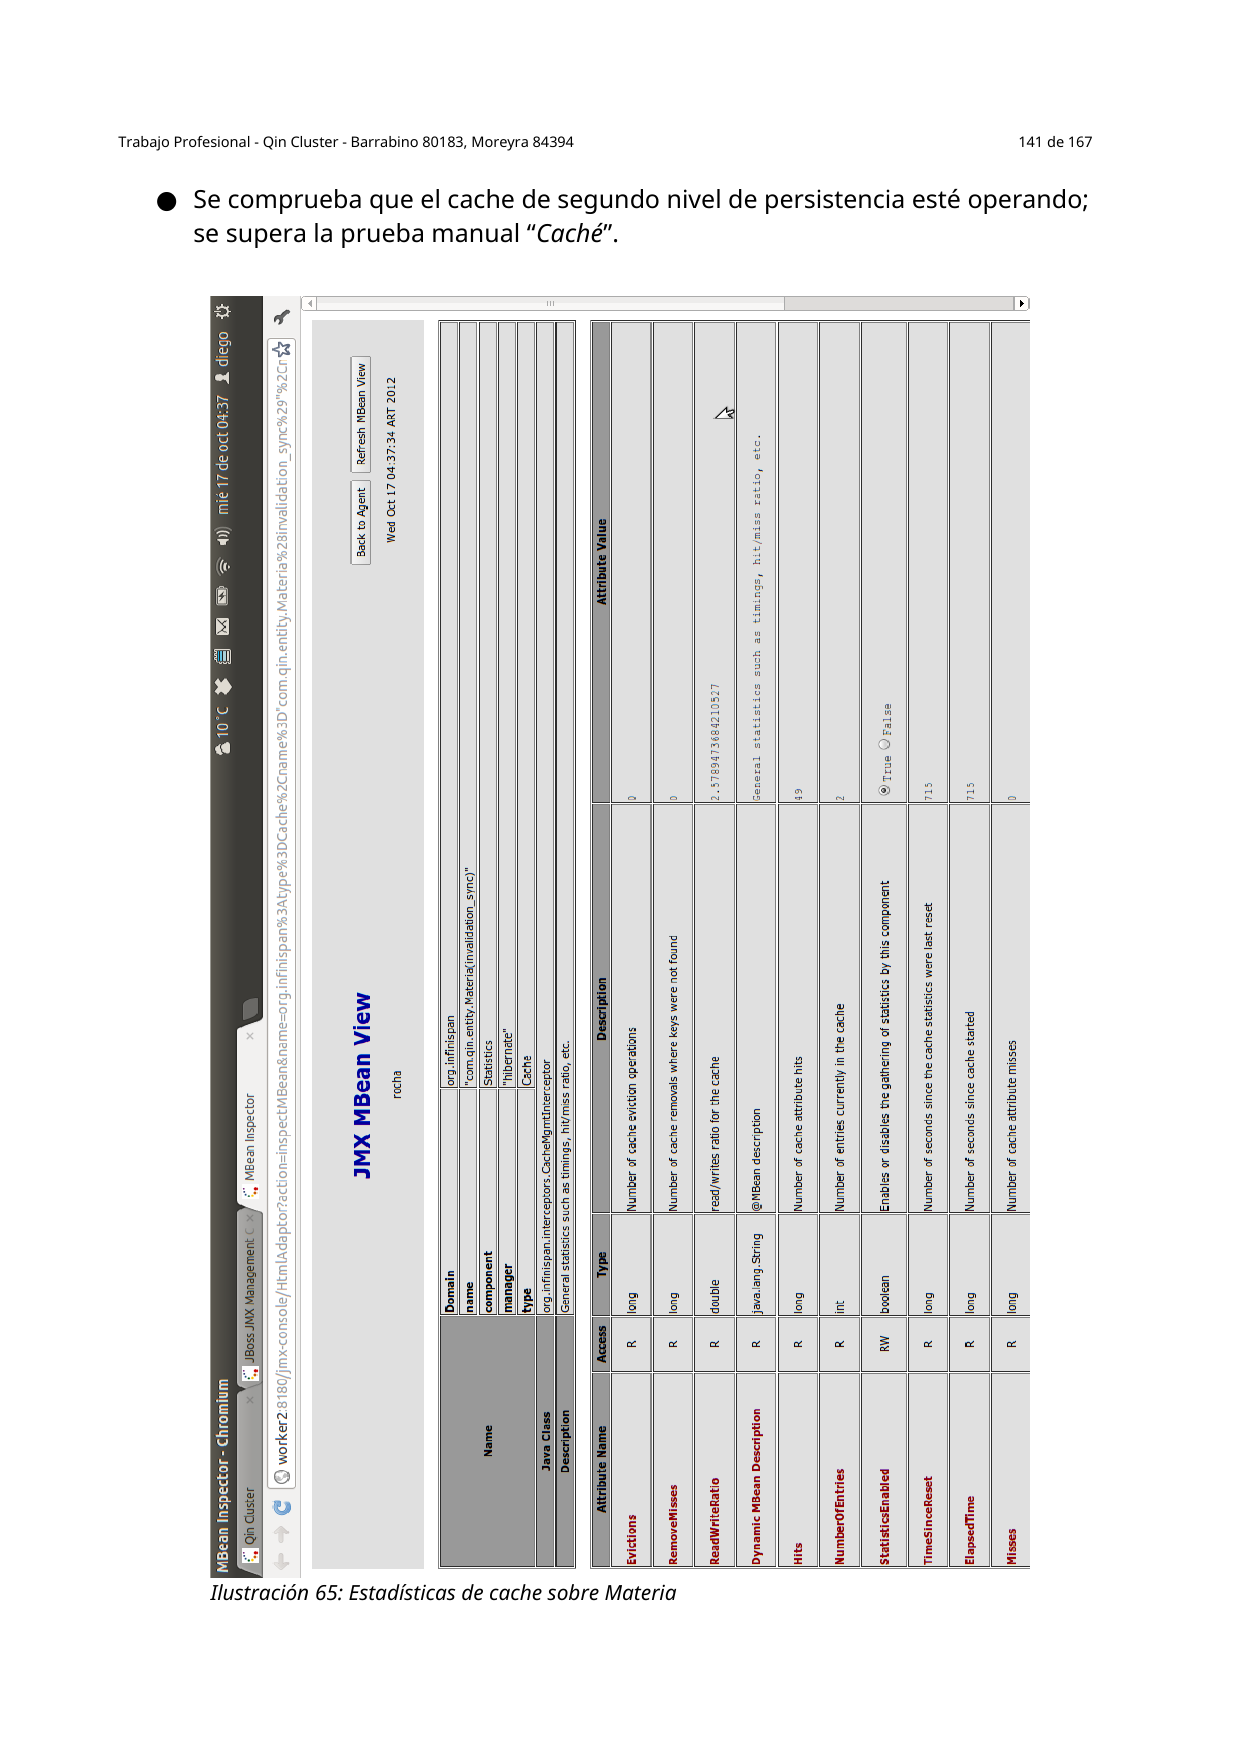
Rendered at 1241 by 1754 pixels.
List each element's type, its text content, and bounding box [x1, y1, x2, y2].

text Ilustración 65: Estadísticas de cache sobre Materia [210, 1578, 1030, 1606]
list Se comprueba que el cache de segundo nivel de persistencia esté operando; se supera la prueba manual “Caché”. [156, 182, 1122, 250]
picture [210, 296, 1030, 1578]
